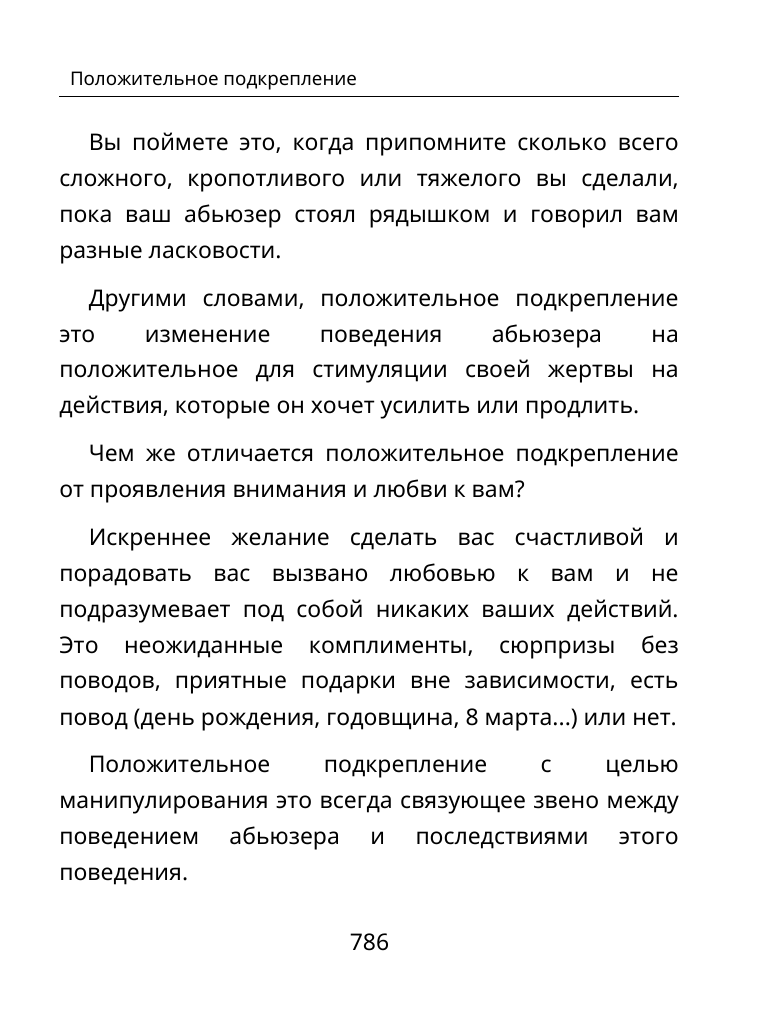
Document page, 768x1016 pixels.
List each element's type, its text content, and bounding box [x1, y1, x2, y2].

text Искреннее желание сделать вас счастливой и порадовать вас вызвано любовью к вам и не подразумевает под собой никаких ваших действий. Это неожиданные комплименты, сюрпризы без поводов, приятные подарки вне зависимости, есть повод (день рождения, годовщина, 8 марта...) или нет. [59, 521, 679, 732]
text Положительное подкрепление с целью манипулирования это всегда связующее звено между поведением абьюзера и последствиями этого поведения. [59, 748, 679, 887]
text Чем же отличается положительное подкрепление от проявления внимания и любви к вам? [59, 437, 679, 504]
text Другими словами, положительное подкрепление это изменение поведения абьюзера на положительное для стимуляции своей жертвы на действия, которые он хочет усилить или продлить. [59, 282, 679, 421]
text Вы поймете это, когда припомните сколько всего сложного, кропотливого или тяжелого вы сделали, пока ваш абьюзер стоял рядышком и говорил вам разные ласковости. [59, 126, 679, 265]
